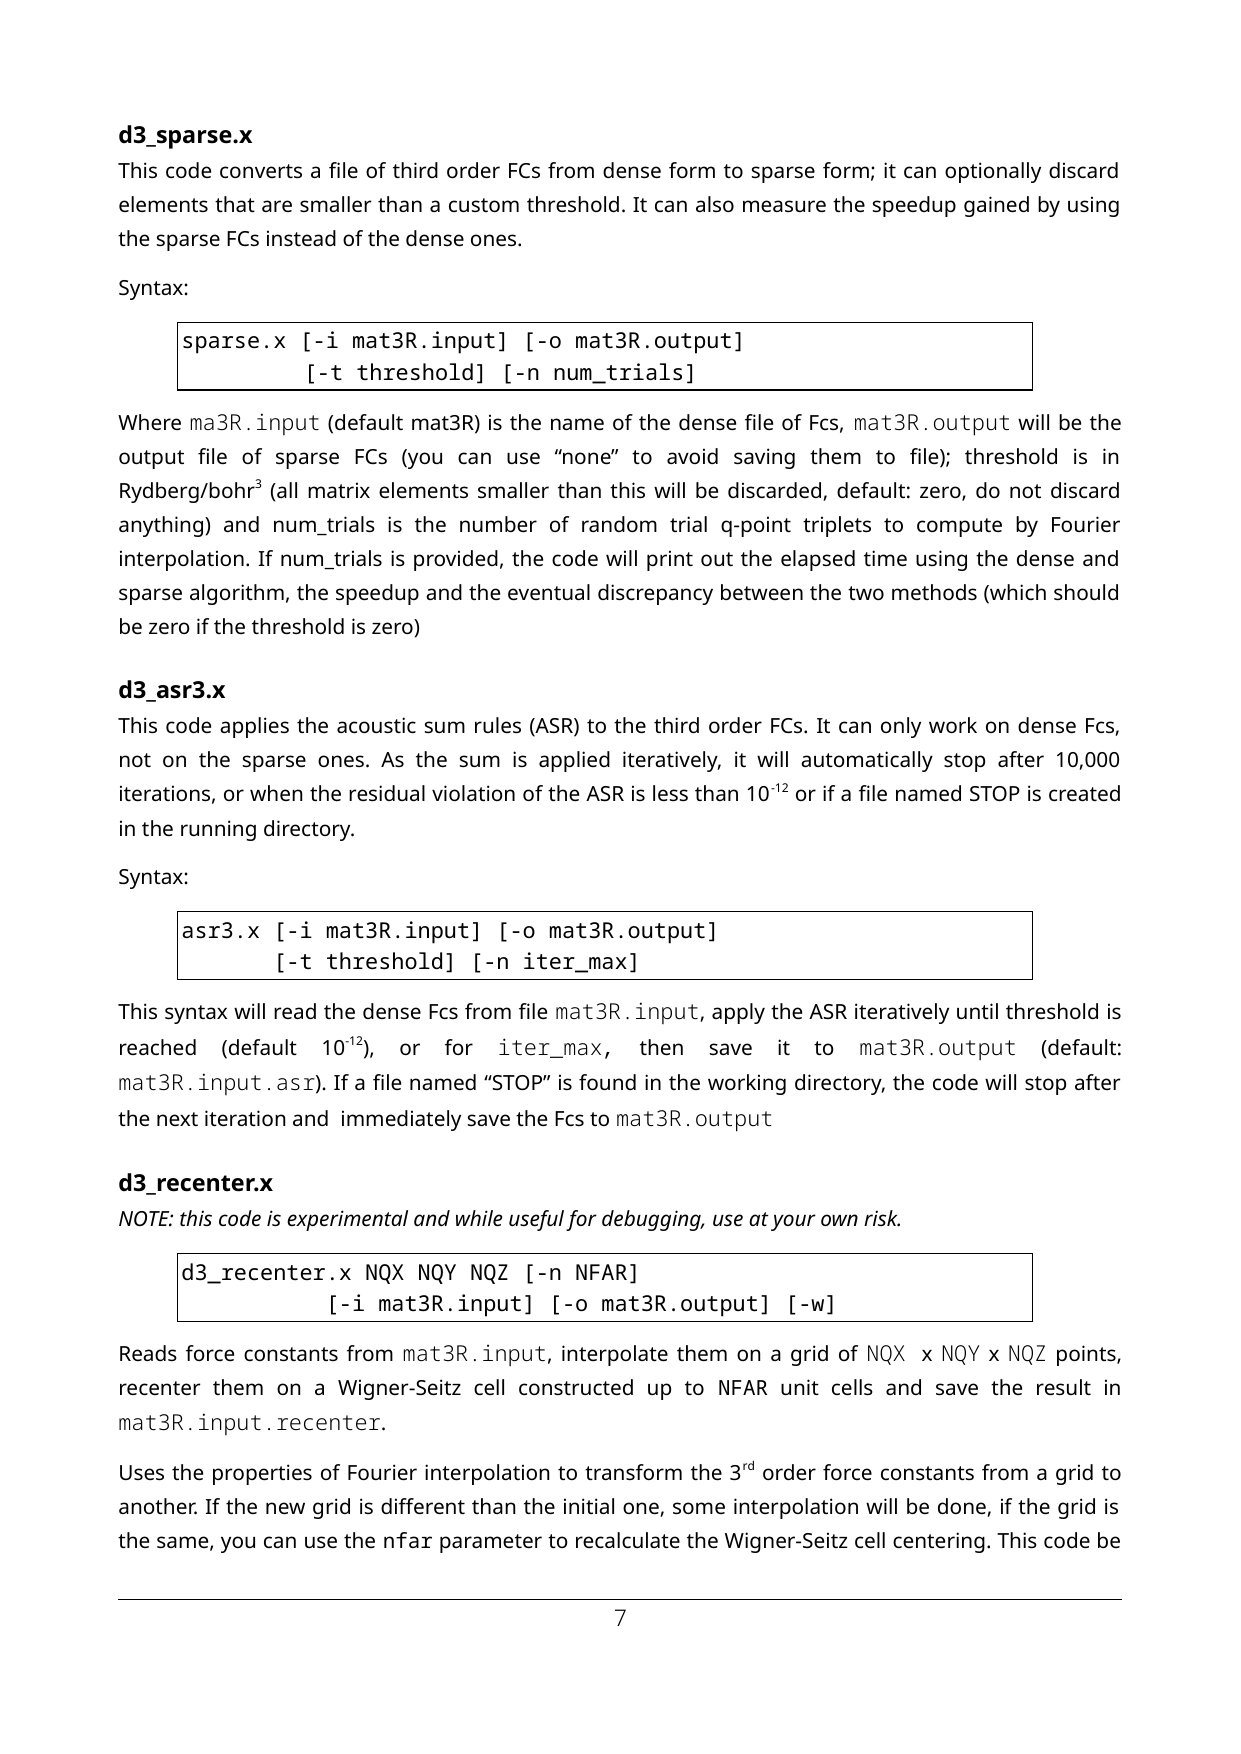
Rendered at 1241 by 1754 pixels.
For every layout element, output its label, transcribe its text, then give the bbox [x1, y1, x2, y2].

text Reads force constants from mat3R.input, interpolate them on a grid of NQX x NQY x NQZ points, recenter them on a Wigner-Seitz cell constructed up to NFAR unit cells and save the result in mat3R.input.recenter. [118, 1338, 1122, 1437]
text Uses the properties of Fourier interpolation to transform the 3rd order force constants from a grid to another. If the new grid is different than the initial one, some interpolation will be done, if the grid is the same, you can use the nfar parameter to recalculate the Wigner-Seitz cell centering. This code be [118, 1458, 1122, 1554]
subtitle d3_sparse.x [118, 118, 1122, 150]
text NOTE: this code is experimental and while useful for debugging, use at your own risk. [118, 1204, 1122, 1232]
text This code applies the acoustic sum rules (ASR) to the third order FCs. It can only work on dense Fcs, not on the sparse ones. As the sum is applied iteratively, it will automatically stop after 10,000 iterations, or when the residual violation of the ASR is less than 10-12 or if a file named STOP is created in the running directory. [118, 711, 1122, 842]
text This code converts a file of third order FCs from dense form to sparse form; it can optionally discard elements that are smaller than a custom threshold. It can also measure the speedup gained by using the sparse FCs instead of the dense ones. [118, 156, 1122, 253]
text asr3.x [-i mat3R.input] [-o mat3R.output] [-t threshold] [-n iter_max] [178, 912, 1032, 979]
text Where ma3R.input (default mat3R) is the name of the dense file of Fcs, mat3R.output will be the output file of sparse FCs (you can use “none” to avoid saving them to file); threshold is in Rydberg/bohr3 (all matrix elements smaller than this will be discarded, default: zero, do not discard anything) and num_trials is the number of random trial q-point triplets to compute by Fourier interpolation. If num_trials is provided, the code will print out the elapsed time using the dense and sparse algorithm, the speedup and the eventual discrepancy between the two methods (which should be zero if the threshold is zero) [118, 407, 1122, 641]
text sparse.x [-i mat3R.input] [-o mat3R.output] [-t threshold] [-n num_trials] [178, 323, 1032, 389]
text This syntax will read the dense Fcs from file mat3R.input, apply the ASR iteratively until threshold is reached (default 10-12), or for iter_max, then save it to mat3R.output (default: mat3R.input.asr). If a file named “STOP” is found in the working directory, the code will stop after the next iteration and immediately save the Fcs to mat3R.output [118, 996, 1122, 1133]
text Syntax: [118, 862, 1122, 891]
subtitle d3_asr3.x [118, 673, 1122, 705]
text d3_recenter.x NQX NQY NQZ [-n NFAR] [-i mat3R.input] [-o mat3R.output] [-w] [178, 1254, 1032, 1321]
text Syntax: [118, 273, 1122, 301]
subtitle d3_recenter.x [118, 1166, 1122, 1198]
